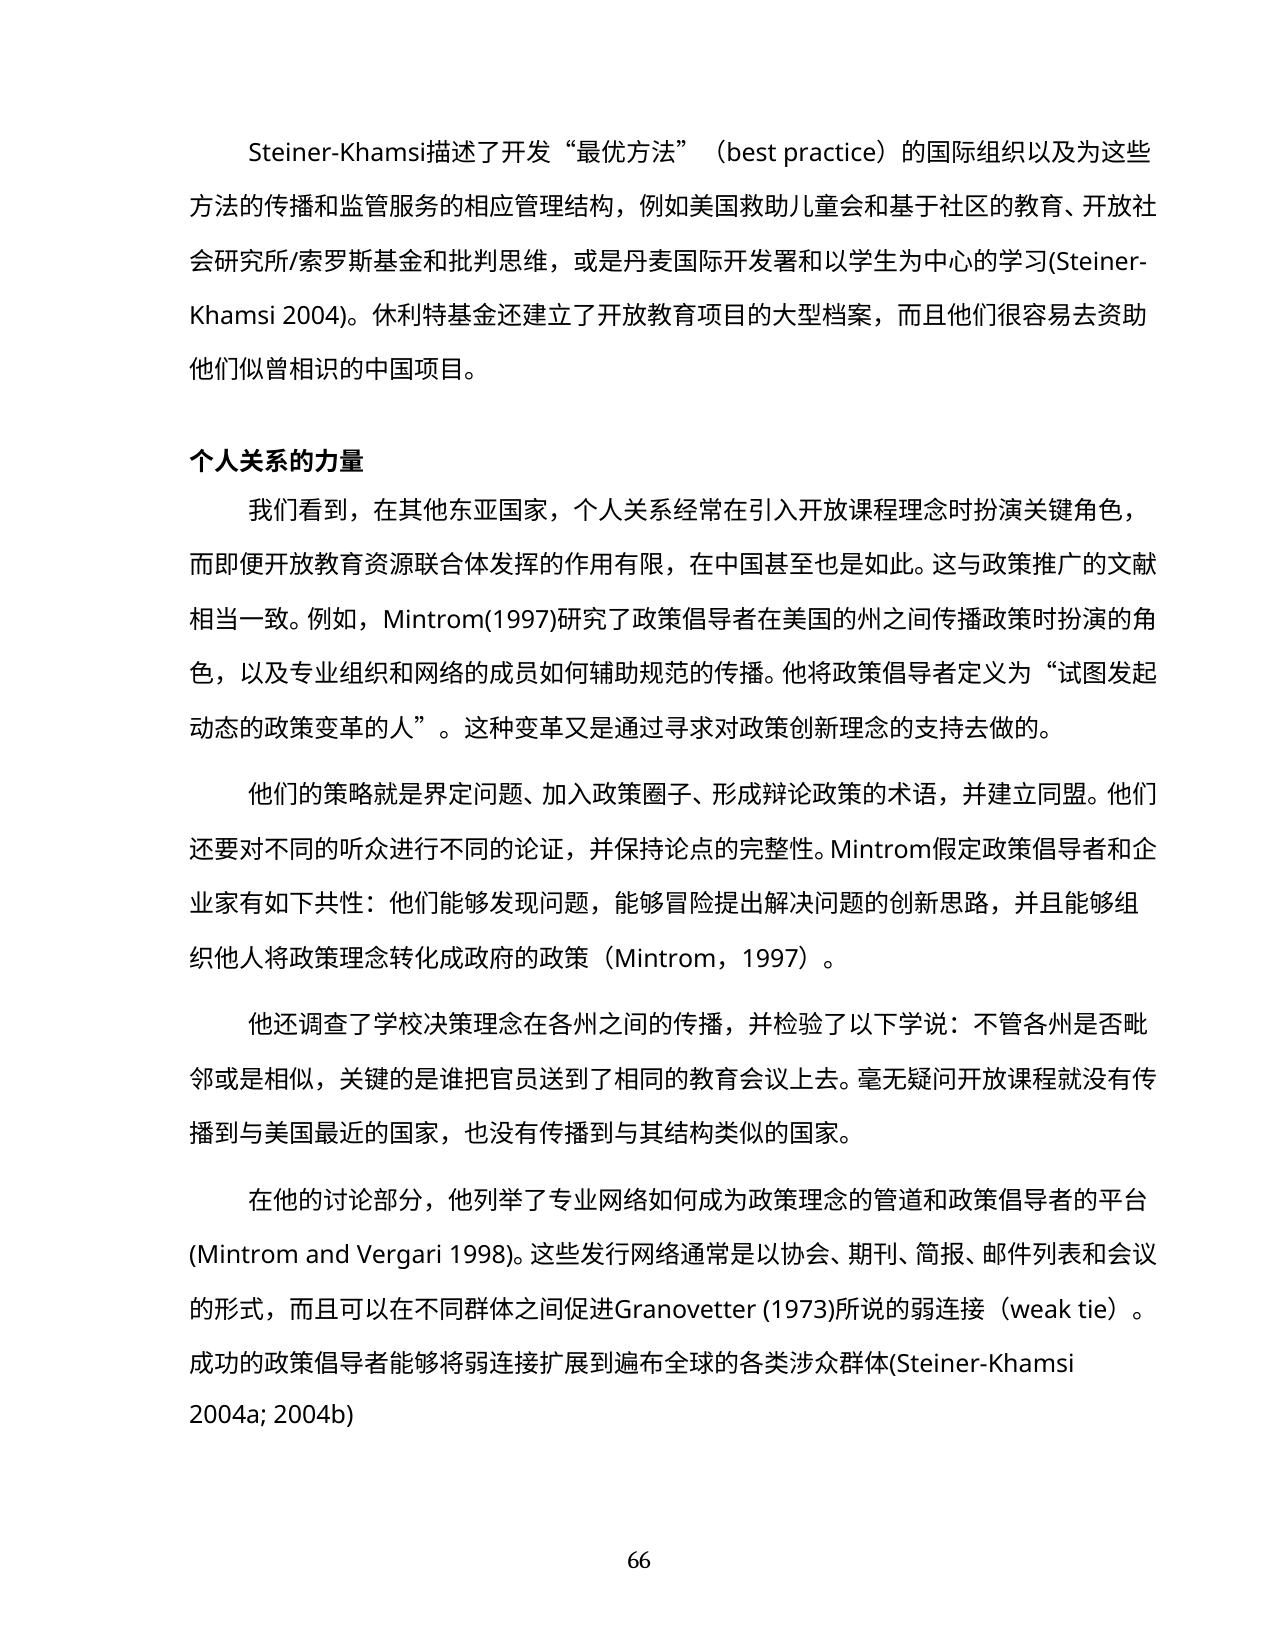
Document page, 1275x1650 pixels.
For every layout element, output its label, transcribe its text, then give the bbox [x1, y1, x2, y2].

text 我们看到，在其他东亚国家，个人关系经常在引入开放课程理念时扮演关键角色，而即便开放教育资源联合体发挥的作用有限，在中国甚至也是如此。这与政策推广的文献相当一致。例如，Mintrom(1997)研究了政策倡导者在美国的州之间传播政策时扮演的角色，以及专业组织和网络的成员如何辅助规范的传播。他将政策倡导者定义为“试图发起动态的政策变革的人”。这种变革又是通过寻求对政策创新理念的支持去做的。 [189, 491, 1157, 744]
subtitle 个人关系的力量 [189, 442, 1157, 478]
text Steiner-Khamsi描述了开发“最优方法”（best practice）的国际组织以及为这些方法的传播和监管服务的相应管理结构，例如美国救助儿童会和基于社区的教育、开放社会研究所/索罗斯基金和批判思维，或是丹麦国际开发署和以学生为中心的学习(Steiner-Khamsi 2004)。休利特基金还建立了开放教育项目的大型档案，而且他们很容易去资助他们似曾相识的中国项目。 [189, 132, 1157, 386]
text 他还调查了学校决策理念在各州之间的传播，并检验了以下学说：不管各州是否毗邻或是相似，关键的是谁把官员送到了相同的教育会议上去。毫无疑问开放课程就没有传播到与美国最近的国家，也没有传播到与其结构类似的国家。 [189, 1005, 1157, 1150]
text 他们的策略就是界定问题、加入政策圈子、形成辩论政策的术语，并建立同盟。他们还要对不同的听众进行不同的论证，并保持论点的完整性。Mintrom假定政策倡导者和企业家有如下共性：他们能够发现问题，能够冒险提出解决问题的创新思路，并且能够组织他人将政策理念转化成政府的政策（Mintrom，1997）。 [189, 775, 1157, 974]
text 在他的讨论部分，他列举了专业网络如何成为政策理念的管道和政策倡导者的平台(Mintrom and Vergari 1998)。这些发行网络通常是以协会、期刊、简报、邮件列表和会议的形式，而且可以在不同群体之间促进Granovetter (1973)所说的弱连接（weak tie）。成功的政策倡导者能够将弱连接扩展到遍布全球的各类涉众群体(Steiner-Khamsi 2004a; 2004b) [189, 1181, 1157, 1431]
